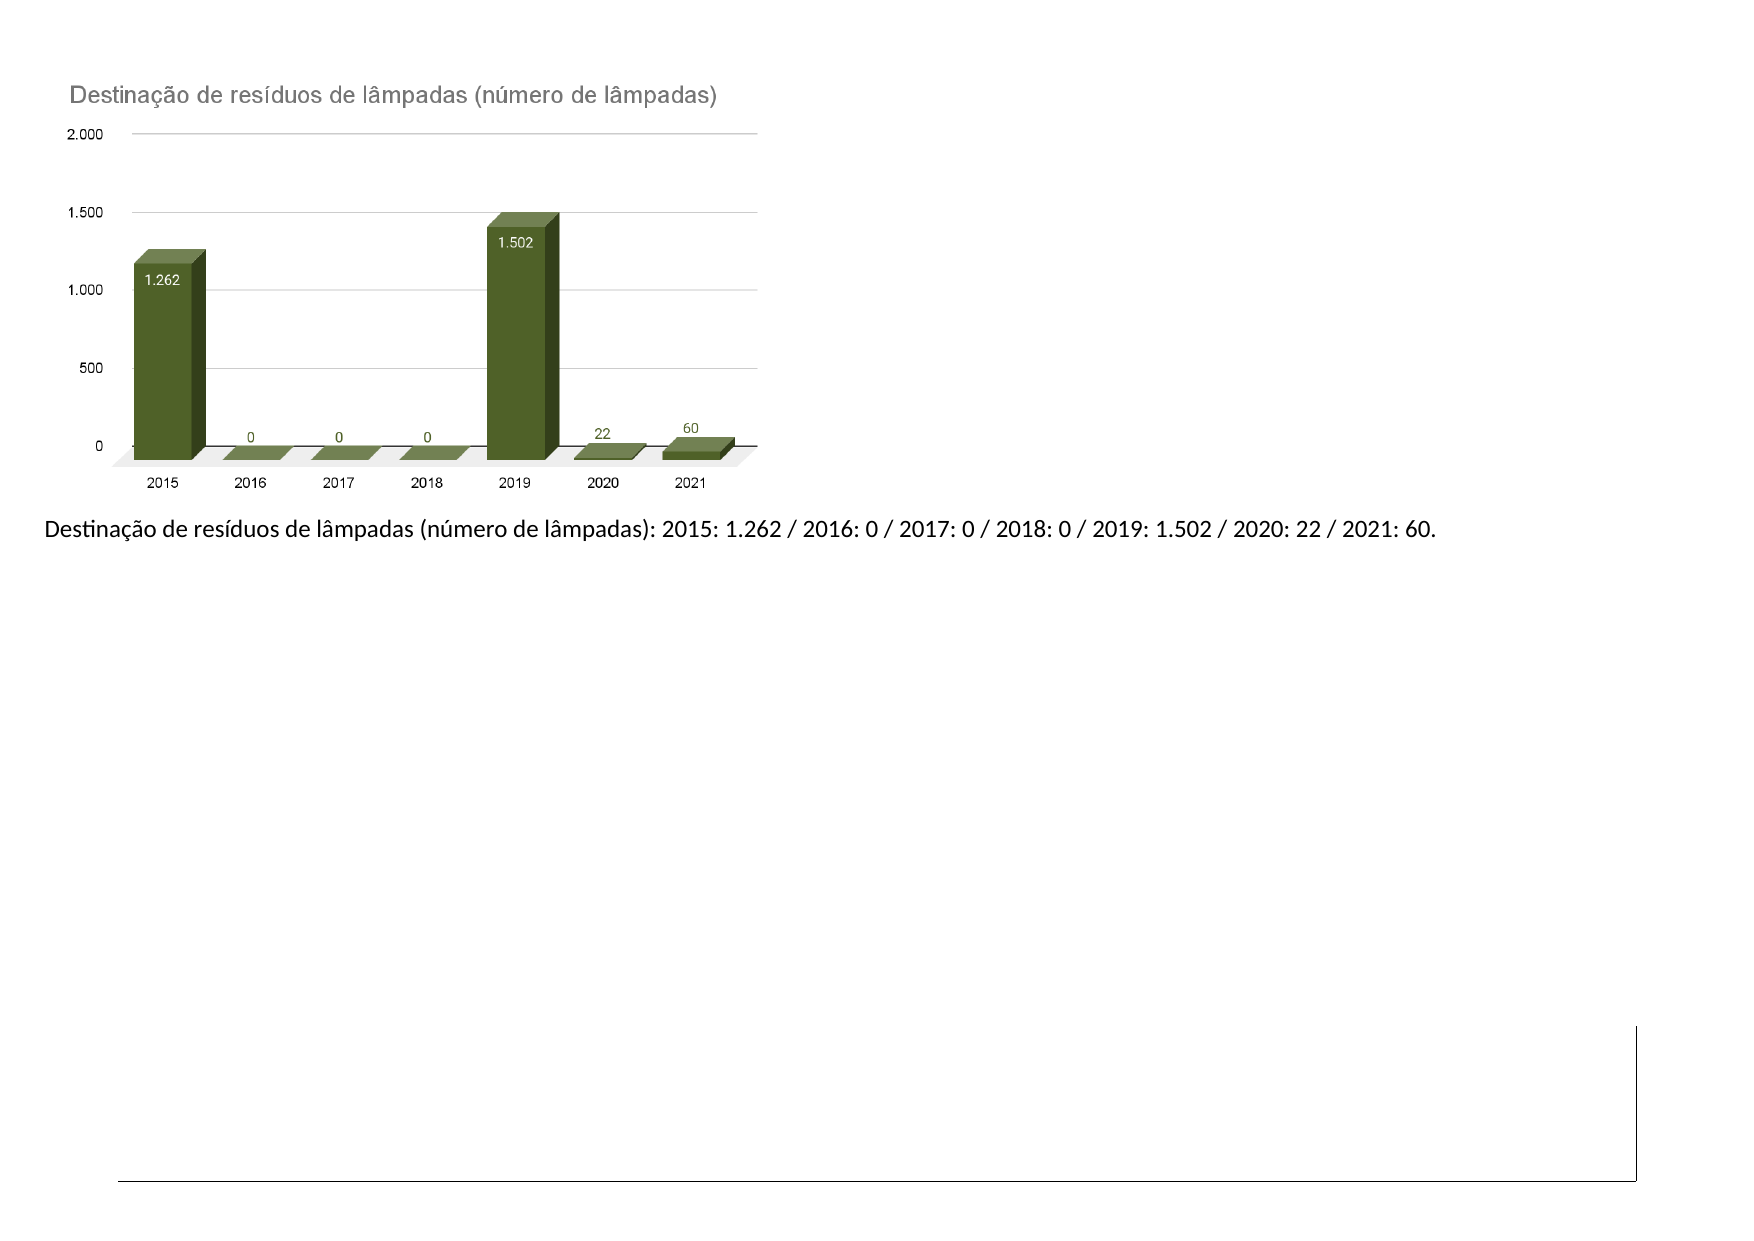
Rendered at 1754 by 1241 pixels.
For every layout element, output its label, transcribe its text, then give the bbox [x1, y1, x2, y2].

text Destinação de resíduos de lâmpadas (número de lâmpadas): 2015: 1.262 / 2016: 0 / 2017: 0 / 2018: 0 / 2019: 1.502 / 2020: 22 / 2021: 60. [44, 513, 1712, 574]
